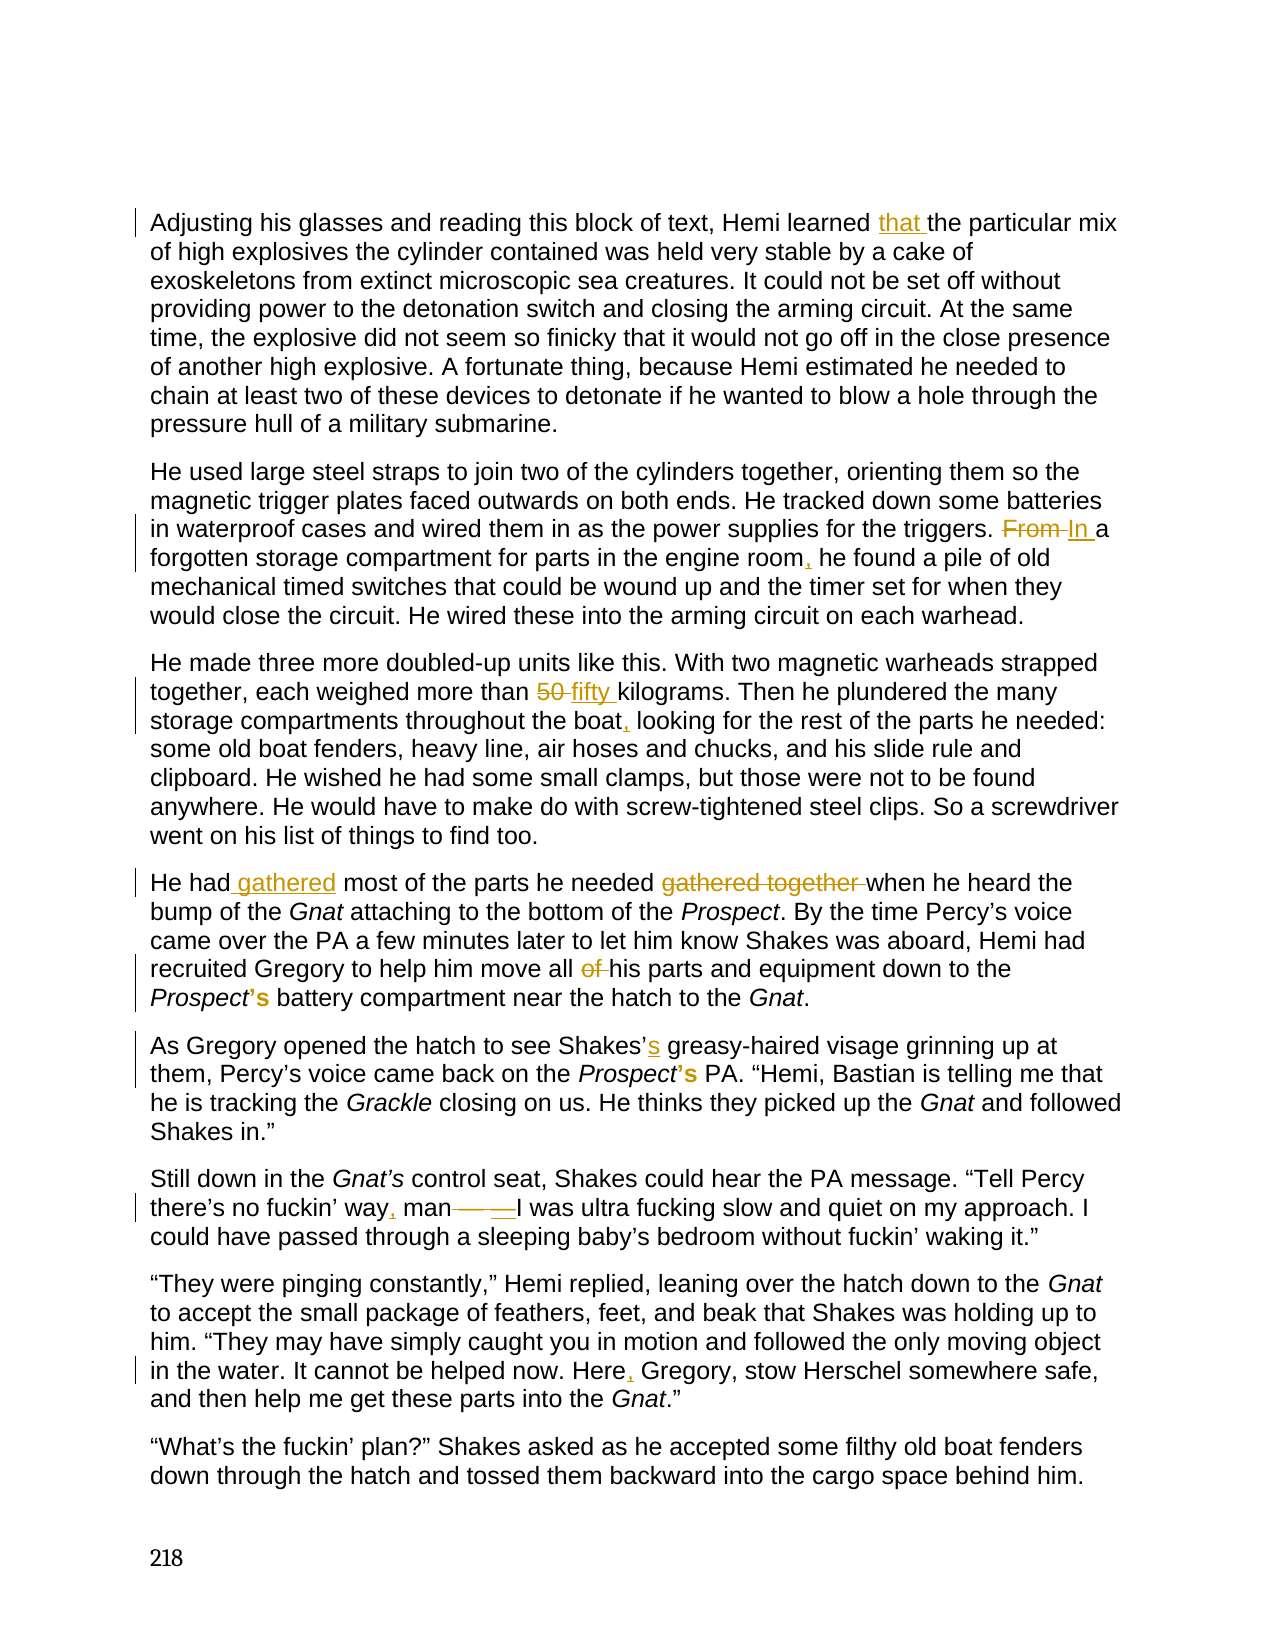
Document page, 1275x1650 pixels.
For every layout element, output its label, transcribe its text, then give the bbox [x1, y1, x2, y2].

text Adjusting his glasses and reading this block of text, Hemi learned that the particular mix of high explosives the cylinder contained was held very stable by a cake of exoskeletons from extinct microscopic sea creatures. It could not be set off without providing power to the detonation switch and closing the arming circuit. At the same time, the explosive did not seem so finicky that it would not go off in the close presence of another high explosive. A fortunate thing, because Hemi estimated he needed to chain at least two of these devices to detonate if he wanted to blow a hole through the pressure hull of a military submarine. [150, 208, 1125, 438]
text He made three more doubled-up units like this. With two magnetic warheads strapped together, each weighed more than fifty kilograms. Then he plundered the many storage compartments throughout the boat, looking for the rest of the parts he needed: some old boat fenders, heavy line, air hoses and chucks, and his slide rule and clipboard. He wished he had some small clamps, but those were not to be found anywhere. He would have to make do with screw-tightened steel clips. So a screwdriver went on his list of things to find too. [150, 648, 1125, 849]
text As Gregory opened the hatch to see Shakes’s greasy-haired visage grinning up at them, Percy’s voice came back on the Prospect’s PA. “Hemi, Bastian is telling me that he is tracking the Grackle closing on us. He thinks they picked up the Gnat and followed Shakes in.” [150, 1031, 1125, 1146]
text He had gathered most of the parts he needed when he heard the bump of the Gnat attaching to the bottom of the Prospect. By the time Percy’s voice came over the PA a few minutes later to let him know Shakes was aboard, Hemi had recruited Gregory to help him move all his parts and equipment down to the Prospect’s battery compartment near the hatch to the Gnat. [150, 868, 1125, 1012]
text “What’s the fuckin’ plan?” Shakes asked as he accepted some filthy old boat fenders down through the hatch and tossed them backward into the cargo space behind him. [150, 1432, 1125, 1489]
text He used large steel straps to join two of the cylinders together, orienting them so the magnetic trigger plates faced outwards on both ends. He tracked down some batteries in waterproof cases and wired them in as the power supplies for the triggers. In a forgotten storage compartment for parts in the engine room, he found a pile of old mechanical timed switches that could be wound up and the timer set for when they would close the circuit. He wired these into the arming circuit on each warhead. [150, 457, 1125, 629]
text “They were pinging constantly,” Hemi replied, leaning over the hatch down to the Gnat to accept the small package of feathers, feet, and beak that Shakes was holding up to him. “They may have simply caught you in motion and followed the only moving object in the water. It cannot be helped now. Here, Gregory, stow Herschel somewhere safe, and then help me get these parts into the Gnat.” [150, 1269, 1125, 1413]
text Still down in the Gnat’s control seat, Shakes could hear the PA message. “Tell Percy there’s no fuckin’ way, man—I was ultra fucking slow and quiet on my approach. I could have passed through a sleeping baby’s bedroom without fuckin’ waking it.” [150, 1164, 1125, 1251]
